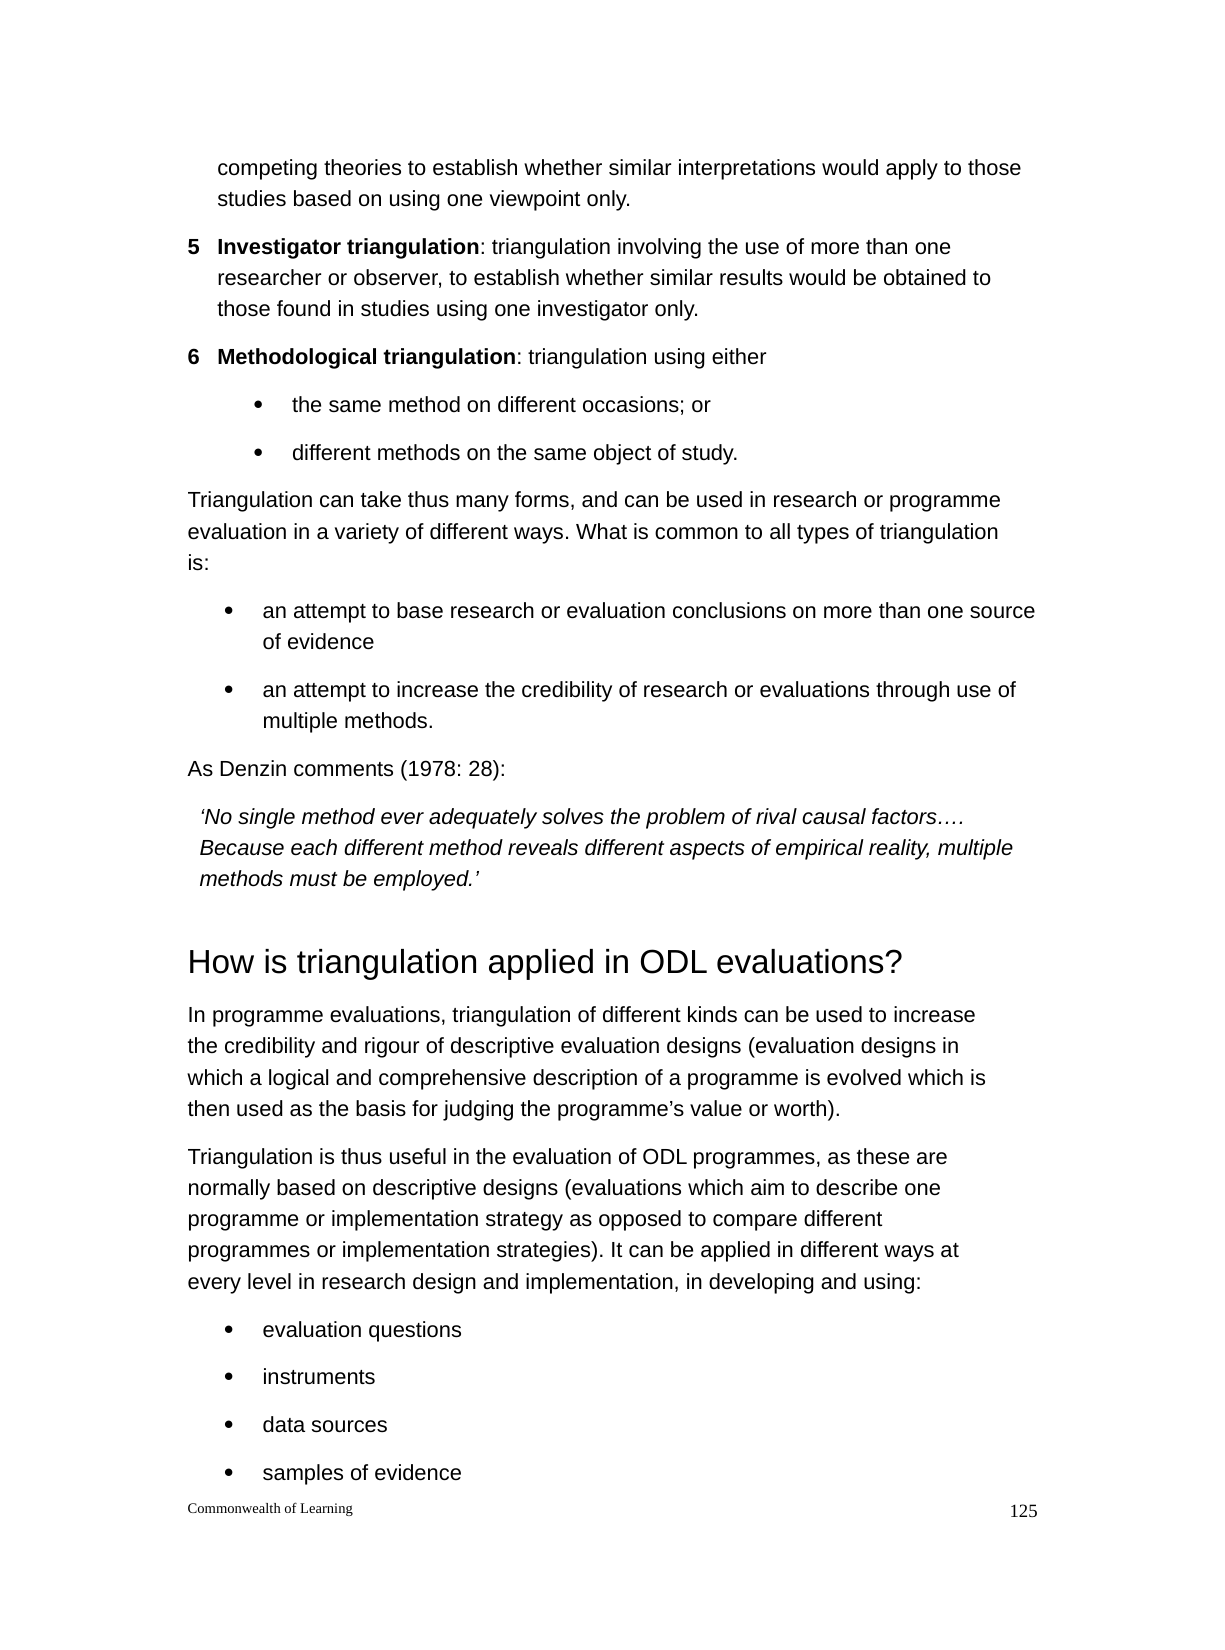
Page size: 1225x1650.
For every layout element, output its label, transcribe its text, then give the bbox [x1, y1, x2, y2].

list evaluation questions [225, 1312, 1037, 1343]
text competing theories to establish whether similar interpretations would apply to those studies based on using one viewpoint only. [187, 150, 1037, 212]
list instruments [225, 1360, 1037, 1391]
text Triangulation is thus useful in the evaluation of ODL programmes, as these are normally based on descriptive designs (evaluations which aim to describe one programme or implementation strategy as opposed to compare different programmes or implementation strategies). It can be applied in different ways at every level in research design and implementation, in developing and using: [187, 1139, 1007, 1295]
list an attempt to increase the credibility of research or evaluations through use of multiple methods. [225, 672, 1037, 735]
list the same method on different occasions; or [254, 387, 1037, 418]
list data sources [225, 1408, 1037, 1439]
text How is triangulation applied in ODL evaluations? [187, 943, 1007, 981]
list different methods on the same object of study. [254, 435, 1037, 466]
list an attempt to base research or evaluation conclusions on more than one source of evidence [225, 593, 1037, 656]
text 6 Methodological triangulation: triangulation using either [187, 339, 1037, 371]
text Triangulation can take thus many forms, and can be used in research or programme evaluation in a variety of different ways. What is common to all types of triangulation is: [187, 483, 1007, 577]
list samples of evidence [225, 1455, 1037, 1487]
text 5 Investigator triangulation: triangulation involving the use of more than one researcher or observer, to establish whether similar results would be obtained to those found in studies using one investigator only. [187, 229, 1037, 323]
text As Denzin comments (1978: 28): [187, 751, 1007, 782]
text In programme evaluations, triangulation of different kinds can be used to increase the credibility and rigour of descriptive evaluation designs (evaluation designs in which a logical and comprehensive description of a programme is evolved which is then used as the basis for judging the programme’s value or worth). [187, 998, 1007, 1123]
text ‘No single method ever adequately solves the problem of rival causal factors…. Because each different method reveals different aspects of empirical reality, multiple methods must be employed.’ [199, 799, 1037, 893]
